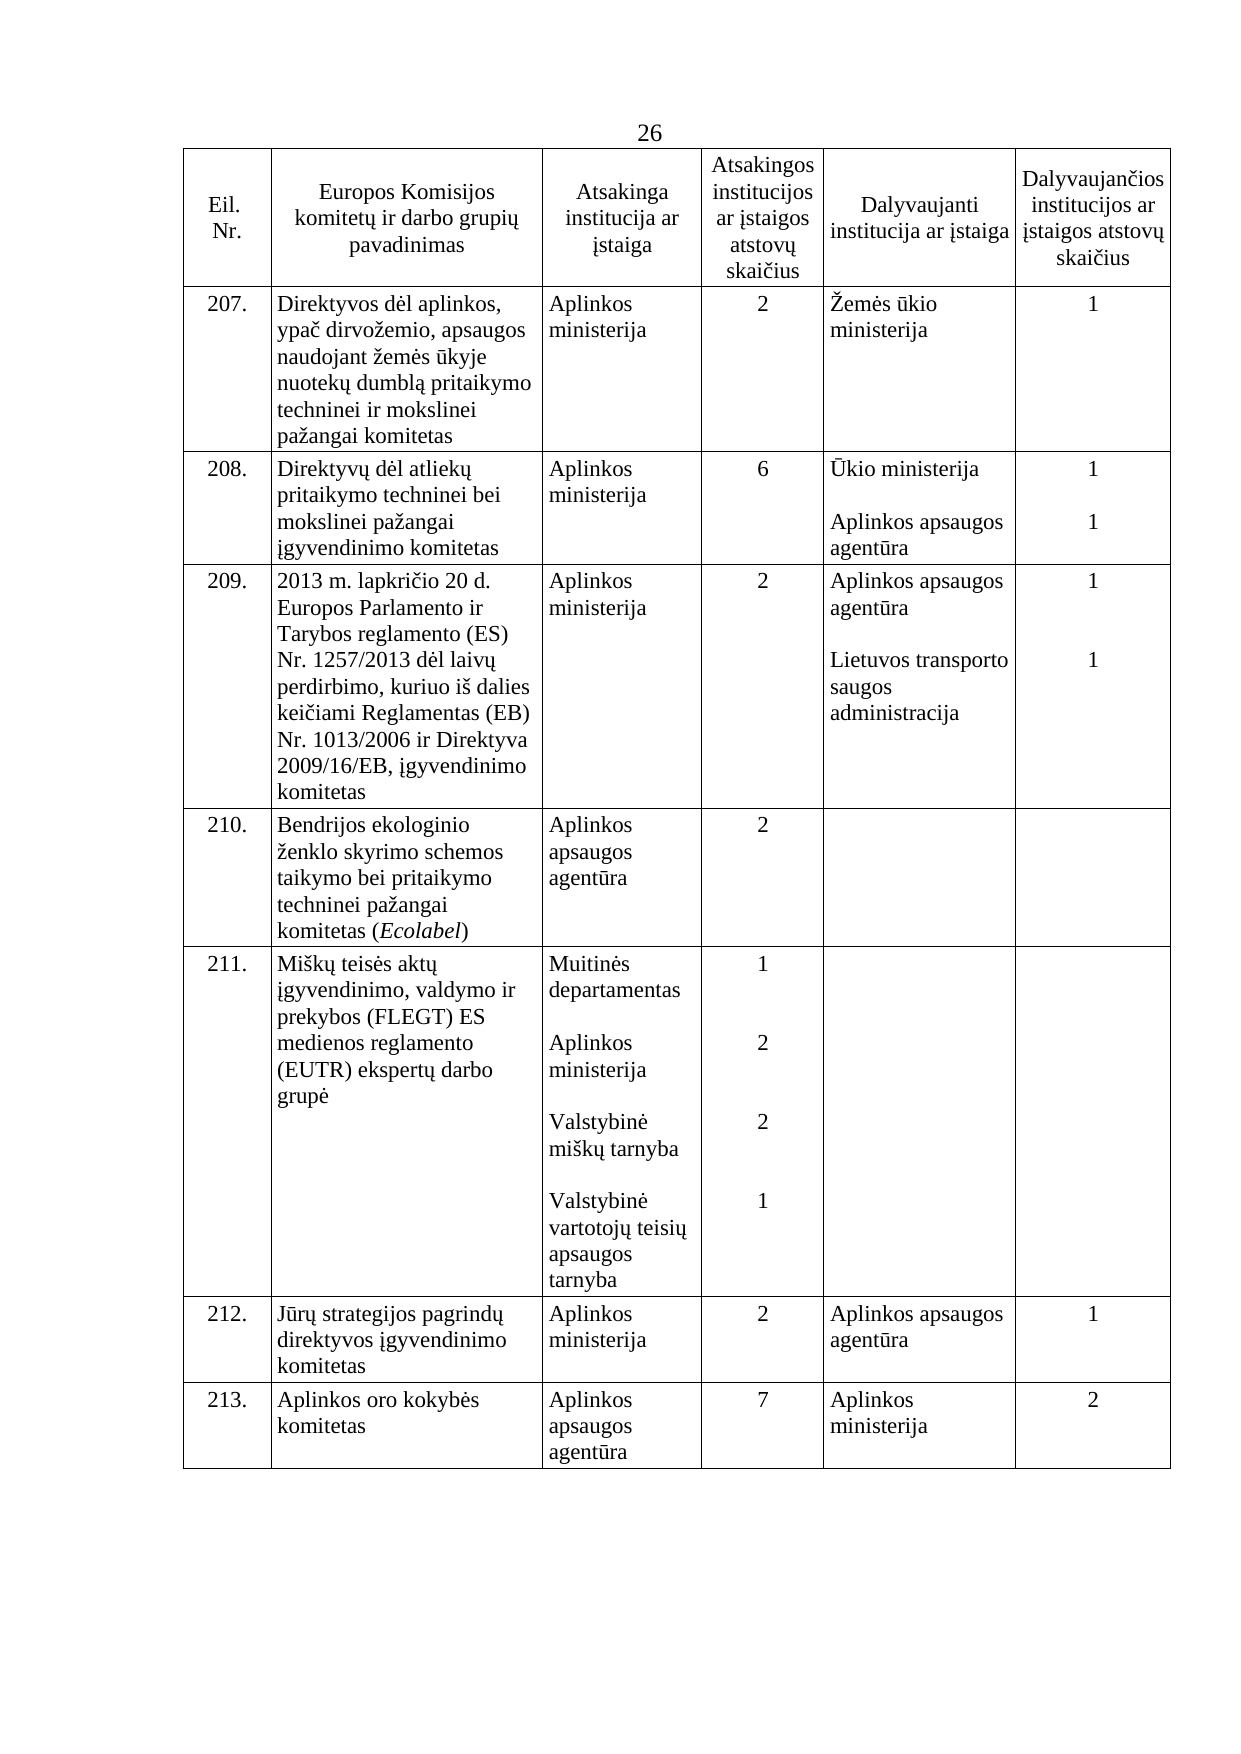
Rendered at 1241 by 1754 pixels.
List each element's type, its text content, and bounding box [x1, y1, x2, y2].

table_cell 209. [184, 565, 271, 808]
table_cell 2 [702, 1297, 823, 1382]
table_cell Aplinkos apsaugos agentūra [543, 809, 701, 946]
table_cell Aplinkos ministerija [543, 1297, 701, 1382]
table_cell 2 [1016, 1383, 1170, 1468]
table_cell 207. [184, 287, 271, 451]
table_cell 2013 m. lapkričio 20 d. Europos Parlamento ir Tarybos reglamento (ES) Nr. 1257/2013 dėl laivų perdirbimo, kuriuo iš dalies keičiami Reglamentas (EB) Nr. 1013/2006 ir Direktyva 2009/16/EB, įgyvendinimo komitetas [272, 565, 542, 808]
table_cell Aplinkos apsaugos agentūra [543, 1383, 701, 1468]
table_header Atsakingos institucijos ar įstaigos atstovų skaičius [702, 149, 823, 286]
table_cell [824, 809, 1015, 946]
table_header Europos Komisijos komitetų ir darbo grupių pavadinimas [272, 149, 542, 286]
table_cell Direktyvos dėl aplinkos, ypač dirvožemio, apsaugos naudojant žemės ūkyje nuotekų dumblą pritaikymo techninei ir mokslinei pažangai komitetas [272, 287, 542, 451]
table_cell Muitinės departamentas Aplinkos ministerija Valstybinė miškų tarnyba Valstybinė vartotojų teisių apsaugos tarnyba [543, 947, 701, 1296]
table_cell Aplinkos ministerija [824, 1383, 1015, 1468]
table_cell 211. [184, 947, 271, 1296]
table_cell 1 [1016, 1297, 1170, 1382]
table_cell Miškų teisės aktų įgyvendinimo, valdymo ir prekybos (FLEGT) ES medienos reglamento (EUTR) ekspertų darbo grupė [272, 947, 542, 1296]
table_cell 208. [184, 452, 271, 563]
table_cell 213. [184, 1383, 271, 1468]
table_cell 6 [702, 452, 823, 563]
table_cell [1016, 947, 1170, 1296]
table_cell 2 [702, 809, 823, 946]
table_cell Aplinkos ministerija [543, 452, 701, 563]
table_header Eil. Nr. [184, 149, 271, 286]
table_cell Aplinkos apsaugos agentūra Lietuvos transporto saugos administracija [824, 565, 1015, 808]
table_header Atsakinga institucija ar įstaiga [543, 149, 701, 286]
table_cell 7 [702, 1383, 823, 1468]
table_cell 1 2 2 1 [702, 947, 823, 1296]
table_cell 2 [702, 287, 823, 451]
table_cell Aplinkos oro kokybės komitetas [272, 1383, 542, 1468]
table_cell Bendrijos ekologinio ženklo skyrimo schemos taikymo bei pritaikymo techninei pažangai komitetas (Ecolabel) [272, 809, 542, 946]
table_cell 210. [184, 809, 271, 946]
table_cell Aplinkos apsaugos agentūra [824, 1297, 1015, 1382]
table_cell Žemės ūkio ministerija [824, 287, 1015, 451]
table_cell Ūkio ministerija Aplinkos apsaugos agentūra [824, 452, 1015, 563]
table_cell 212. [184, 1297, 271, 1382]
table_cell 1 1 [1016, 452, 1170, 563]
table_cell [824, 947, 1015, 1296]
table_header Dalyvaujanti institucija ar įstaiga [824, 149, 1015, 286]
table_cell [1016, 809, 1170, 946]
table_cell Direktyvų dėl atliekų pritaikymo techninei bei mokslinei pažangai įgyvendinimo komitetas [272, 452, 542, 563]
table_cell 2 [702, 565, 823, 808]
table_cell 1 [1016, 287, 1170, 451]
table_cell 1 1 [1016, 565, 1170, 808]
table_cell Aplinkos ministerija [543, 287, 701, 451]
table_cell Jūrų strategijos pagrindų direktyvos įgyvendinimo komitetas [272, 1297, 542, 1382]
table_header Dalyvaujančios institucijos ar įstaigos atstovų skaičius [1016, 149, 1170, 286]
table_cell Aplinkos ministerija [543, 565, 701, 808]
